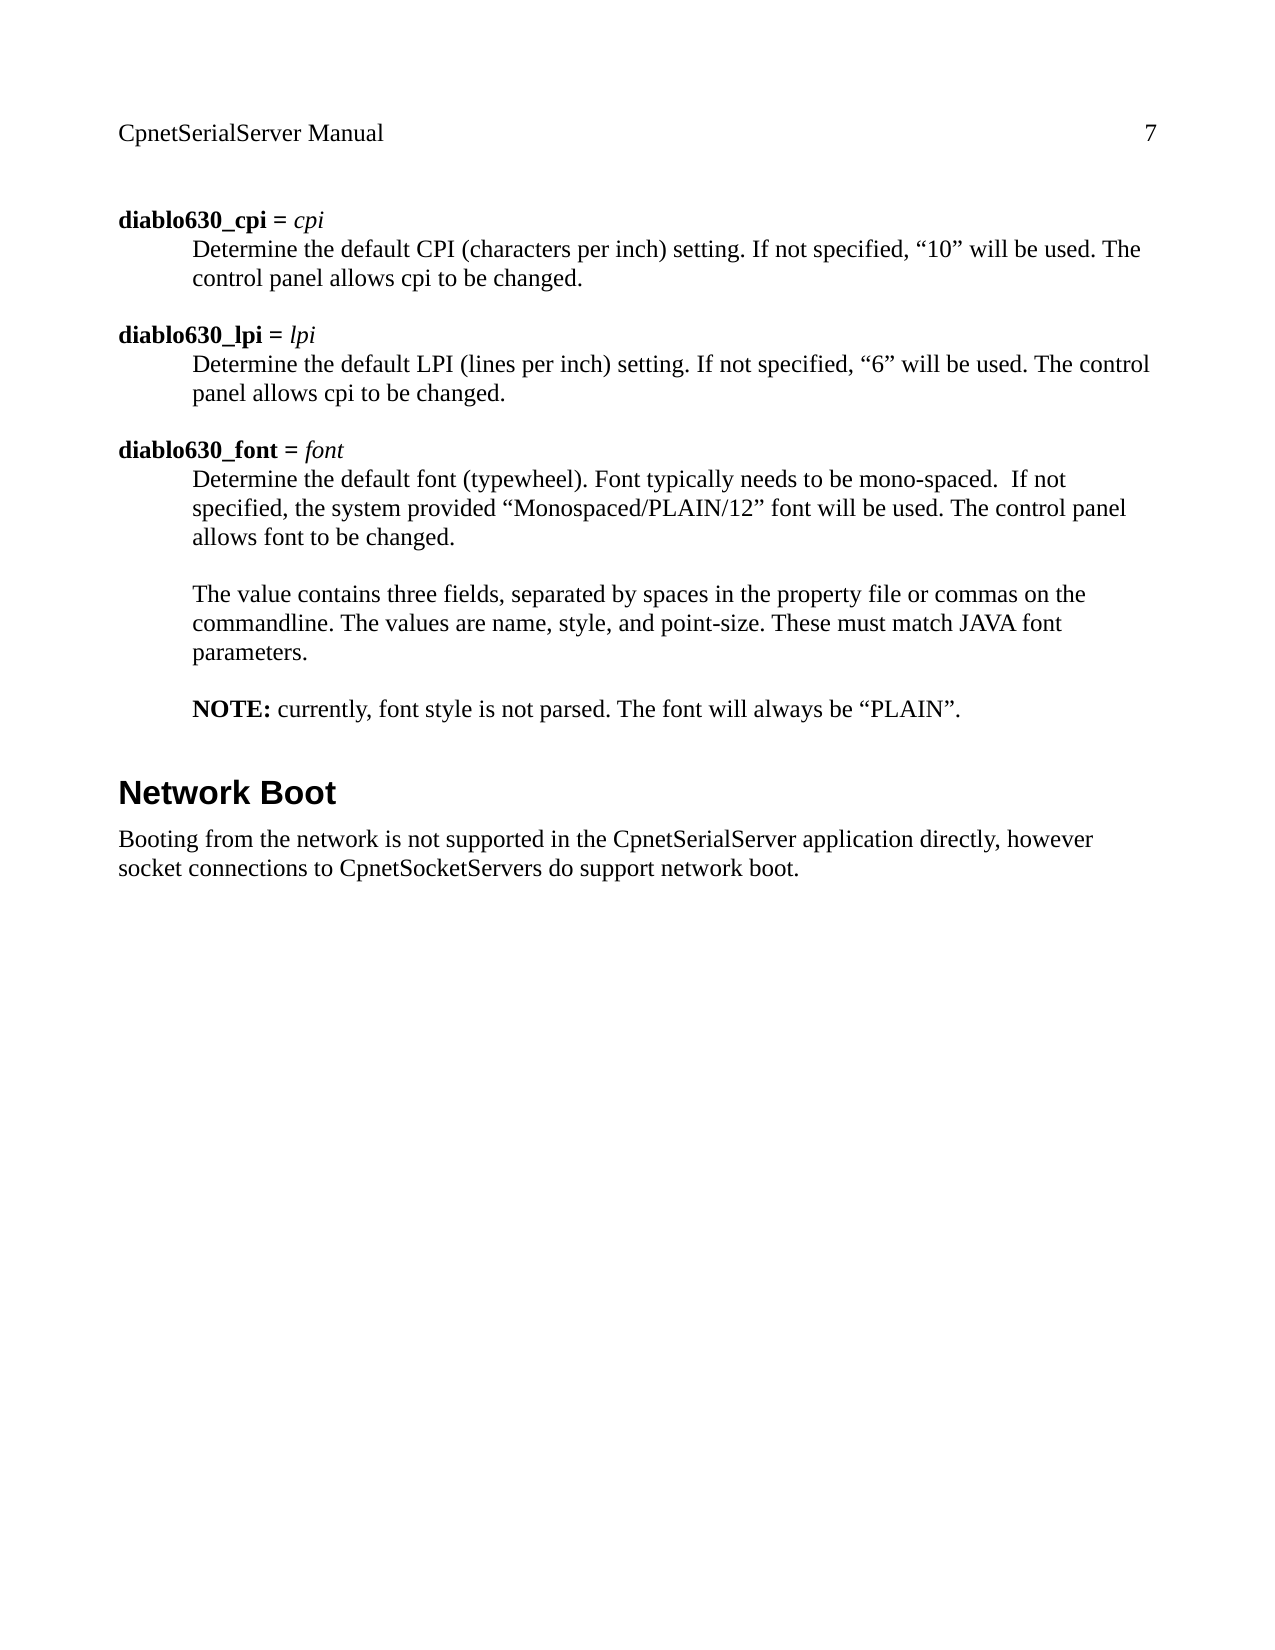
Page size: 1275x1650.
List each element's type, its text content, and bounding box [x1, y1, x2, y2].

text Determine the default font (typewheel). Font typically needs to be mono-spaced. If not specified, the system provided “Monospaced/PLAIN/12” font will be used. The control panel allows font to be changed. [192, 464, 1157, 551]
text diablo630_cpi = cpi [118, 177, 1157, 234]
text diablo630_lpi = lpi [118, 321, 1157, 349]
subtitle Network Boot [118, 773, 1157, 811]
text The value contains three fields, separated by spaces in the property file or commas on the commandline. The values are name, style, and point-size. These must match JAVA font parameters. [192, 579, 1157, 666]
text Determine the default CPI (characters per inch) setting. If not specified, “10” will be used. The control panel allows cpi to be changed. [192, 234, 1157, 292]
text Booting from the network is not supported in the CpnetSerialServer application directly, however socket connections to CpnetSocketServers do support network boot. [118, 824, 1157, 881]
text NOTE: currently, font style is not parsed. The font will always be “PLAIN”. [192, 694, 1157, 723]
text diablo630_font = font [118, 436, 1157, 464]
text Determine the default LPI (lines per inch) setting. If not specified, “6” will be used. The control panel allows cpi to be changed. [192, 349, 1157, 407]
